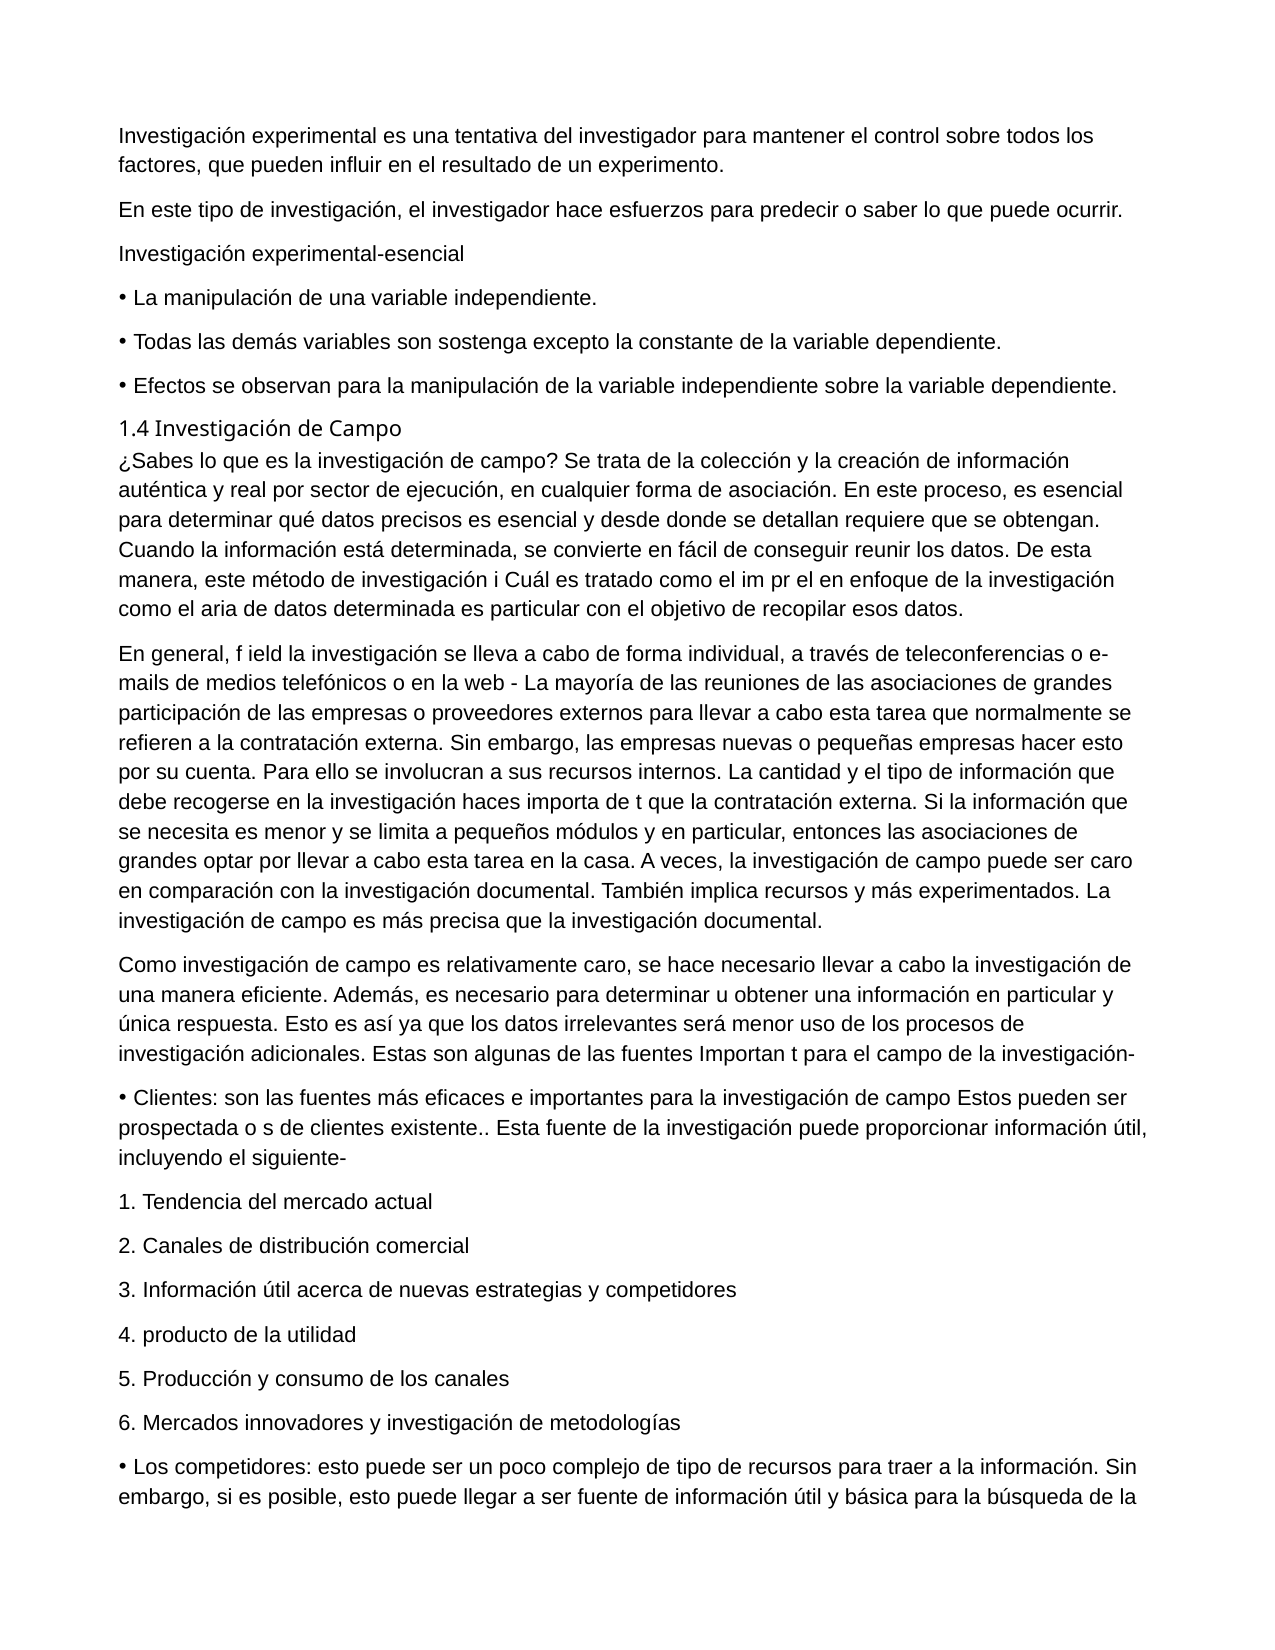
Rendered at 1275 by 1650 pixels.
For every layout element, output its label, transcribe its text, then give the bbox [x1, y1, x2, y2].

text 3. Información útil acerca de nuevas estrategias y competidores [118, 1273, 1157, 1303]
text 1.4 Investigación de Campo [118, 413, 1157, 443]
text 6. Mercados innovadores y investigación de metodologías [118, 1406, 1157, 1435]
text ¿Sabes lo que es la investigación de campo? Se trata de la colección y la creación de información auténtica y real por sector de ejecución, en cualquier forma de asociación. En este proceso, es esencial para determinar qué datos precisos es esencial y desde donde se detallan requiere que se obtengan. Cuando la información está determinada, se convierte en fácil de conseguir reunir los datos. De esta manera, este método de investigación i Cuál es tratado como el im pr el en enfoque de la investigación como el aria de datos determinada es particular con el objetivo de recopilar esos datos. [118, 443, 1157, 621]
text 2. Canales de distribución comercial [118, 1229, 1157, 1258]
text Como investigación de campo es relativamente caro, se hace necesario llevar a cabo la investigación de una manera eficiente. Además, es necesario para determinar u obtener una información en particular y única respuesta. Esto es así ya que los datos irrelevantes será menor uso de los procesos de investigación adicionales. Estas son algunas de las fuentes Importan t para el campo de la investigación- [118, 947, 1157, 1066]
text • Los competidores: esto puede ser un poco complejo de tipo de recursos para traer a la información. Sin embargo, si es posible, esto puede llegar a ser fuente de información útil y básica para la búsqueda de la [118, 1450, 1157, 1509]
text • Todas las demás variables son sostenga excepto la constante de la variable dependiente. [118, 325, 1157, 354]
text 4. producto de la utilidad [118, 1317, 1157, 1347]
text Investigación experimental es una tentativa del investigador para mantener el control sobre todos los factores, que pueden influir en el resultado de un experimento. [118, 118, 1157, 177]
text 5. Producción y consumo de los canales [118, 1361, 1157, 1391]
text 1. Tendencia del mercado actual [118, 1184, 1157, 1214]
text En este tipo de investigación, el investigador hace esfuerzos para predecir o saber lo que puede ocurrir. [118, 192, 1157, 222]
text • La manipulación de una variable independiente. [118, 281, 1157, 310]
text • Clientes: son las fuentes más eficaces e importantes para la investigación de campo Estos pueden ser prospectada o s de clientes existente.. Esta fuente de la investigación puede proporcionar información útil, incluyendo el siguiente- [118, 1081, 1157, 1170]
text Investigación experimental-esencial [118, 236, 1157, 266]
text • Efectos se observan para la manipulación de la variable independiente sobre la variable dependiente. [118, 369, 1157, 399]
text En general, f ield la investigación se lleva a cabo de forma individual, a través de teleconferencias o e-mails de medios telefónicos o en la web - La mayoría de las reuniones de las asociaciones de grandes participación de las empresas o proveedores externos para llevar a cabo esta tarea que normalmente se refieren a la contratación externa. Sin embargo, las empresas nuevas o pequeñas empresas hacer esto por su cuenta. Para ello se involucran a sus recursos internos. La cantidad y el tipo de información que debe recogerse en la investigación haces importa de t que la contratación externa. Si la información que se necesita es menor y se limita a pequeños módulos y en particular, entonces las asociaciones de grandes optar por llevar a cabo esta tarea en la casa. A veces, la investigación de campo puede ser caro en comparación con la investigación documental. También implica recursos y más experimentados. La investigación de campo es más precisa que la investigación documental. [118, 636, 1157, 933]
